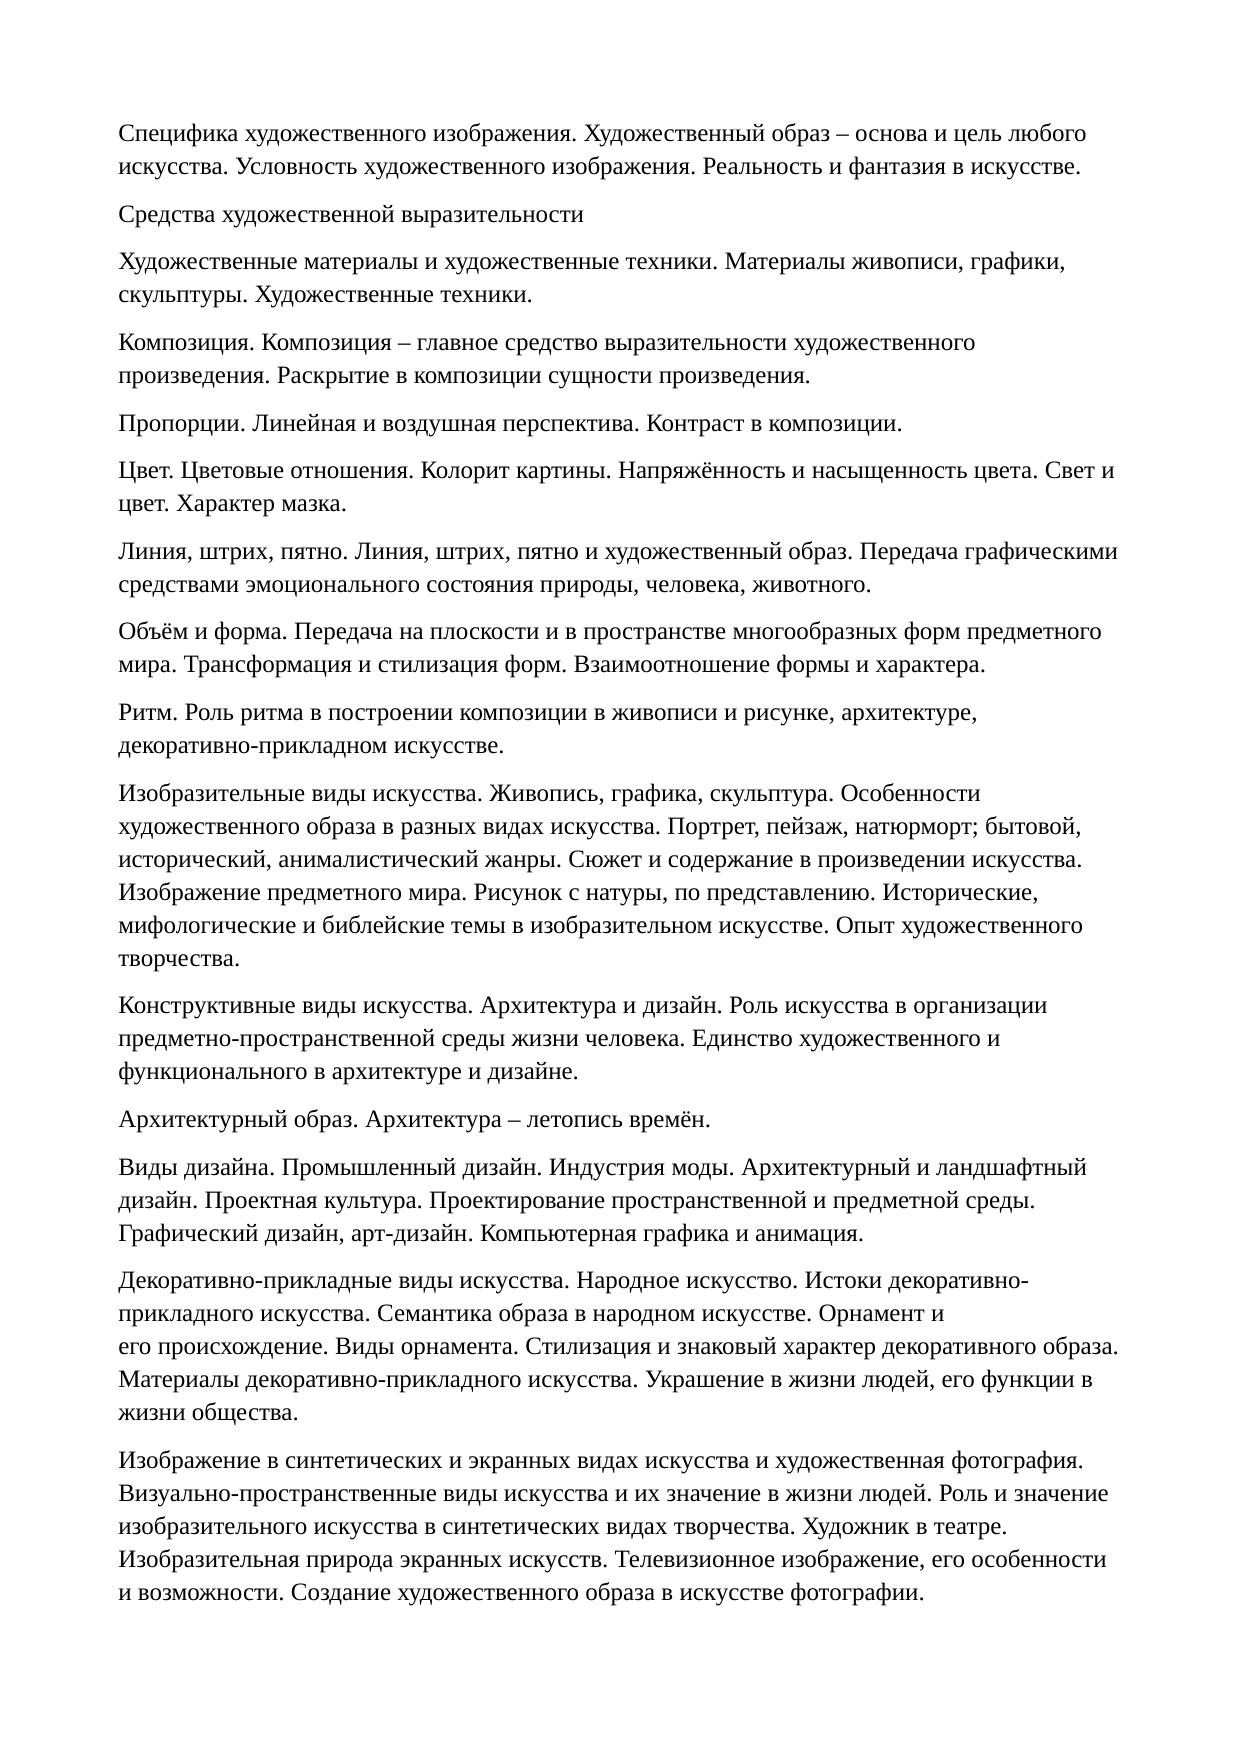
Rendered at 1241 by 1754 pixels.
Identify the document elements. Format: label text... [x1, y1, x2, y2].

text Виды дизайна. Промышленный дизайн. Индустрия моды. Архитектурный и ландшафтный дизайн. Проектная культура. Проектирование пространственной и предметной среды. Графический дизайн, арт-дизайн. Компьютерная графика и анимация. [118, 1152, 1122, 1246]
text Изобразительные виды искусства. Живопись, графика, скульптура. Особенности художественного образа в разных видах искусства. Портрет, пейзаж, натюрморт; бытовой, исторический, анималистический жанры. Сюжет и содержание в произведении искусства. Изображение предметного мира. Рисунок с натуры, по представлению. Исторические, мифологические и библейские темы в изобразительном искусстве. Опыт художественного творчества. [118, 778, 1122, 972]
text Декоративно-прикладные виды искусства. Народное искусство. Истоки декоративно-прикладного искусства. Семантика образа в народном искусстве. Орнамент и его происхождение. Виды орнамента. Стилизация и знаковый характер декоративного образа. Материалы декоративно-прикладного искусства. Украшение в жизни людей, его функции в жизни общества. [118, 1265, 1122, 1426]
text Средства художественной выразительности [118, 199, 1122, 227]
text Линия, штрих, пятно. Линия, штрих, пятно и художественный образ. Передача графическими средствами эмоционального состояния природы, человека, животного. [118, 536, 1122, 598]
text Изображение в синтетических и экранных видах искусства и художественная фотография. Визуально-пространственные виды искусства и их значение в жизни людей. Роль и значение изобразительного искусства в синтетических видах творчества. Художник в театре. Изобразительная природа экранных искусств. Телевизионное изображение, его особенности и возможности. Создание художественного образа в искусстве фотографии. [118, 1445, 1122, 1606]
text Архитектурный образ. Архитектура – летопись времён. [118, 1104, 1122, 1133]
text Художественные материалы и художественные техники. Материалы живописи, графики, скульптуры. Художественные техники. [118, 246, 1122, 308]
text Цвет. Цветовые отношения. Колорит картины. Напряжённость и насыщенность цвета. Свет и цвет. Характер мазка. [118, 455, 1122, 517]
text Композиция. Композиция – главное средство выразительности художественного произведения. Раскрытие в композиции сущности произведения. [118, 327, 1122, 389]
text Конструктивные виды искусства. Архитектура и дизайн. Роль искусства в организации предметно-пространственной среды жизни человека. Единство художественного и функционального в архитектуре и дизайне. [118, 990, 1122, 1085]
text Специфика художественного изображения. Художественный образ – основа и цель любого искусства. Условность художественного изображения. Реальность и фантазия в искусстве. [118, 118, 1122, 180]
text Пропорции. Линейная и воздушная перспектива. Контраст в композиции. [118, 408, 1122, 436]
text Объём и форма. Передача на плоскости и в пространстве многообразных форм предметного мира. Трансформация и стилизация форм. Взаимоотношение формы и характера. [118, 616, 1122, 678]
text Ритм. Роль ритма в построении композиции в живописи и рисунке, архитектуре, декоративно-прикладном искусстве. [118, 697, 1122, 759]
